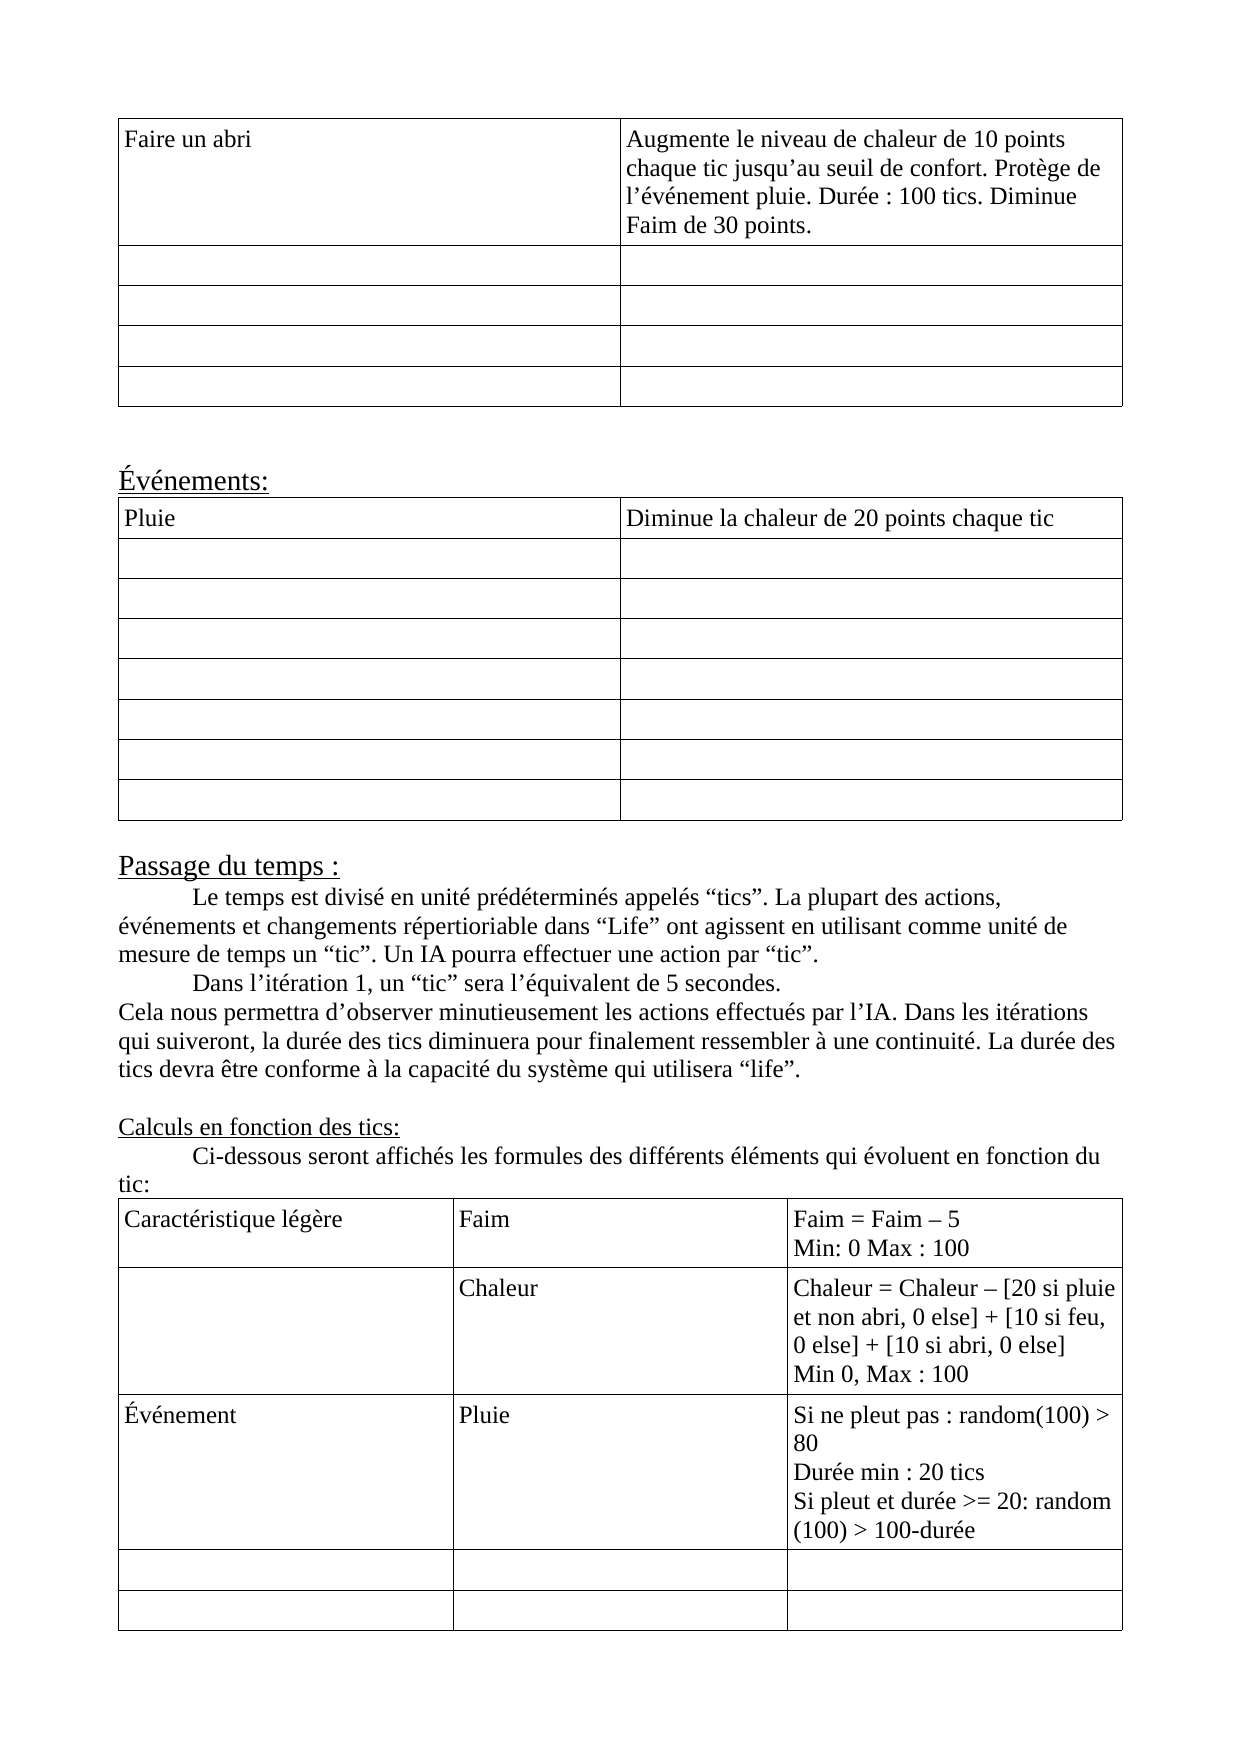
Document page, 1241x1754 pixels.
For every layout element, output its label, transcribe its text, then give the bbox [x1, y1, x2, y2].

table_header Faim = Faim – 5 Min: 0 Max : 100 [788, 1199, 1122, 1267]
table_cell [788, 1591, 1122, 1630]
table_cell [119, 740, 620, 779]
text Le temps est divisé en unité prédéterminés appelés “tics”. La plupart des actions, événements et changements répertioriable dans “Life” ont agissent en utilisant comme unité de mesure de temps un “tic”. Un IA pourra effectuer une action par “tic”. [118, 882, 1122, 968]
text Calculs en fonction des tics: [118, 1112, 1122, 1141]
table_cell [621, 286, 1122, 325]
table_cell [621, 367, 1122, 406]
table_cell [119, 286, 620, 325]
table_cell [454, 1591, 787, 1630]
table_cell [119, 579, 620, 618]
table_cell [119, 326, 620, 366]
table_cell [119, 539, 620, 578]
table_header Caractéristique légère [119, 1199, 453, 1267]
text Dans l’itération 1, un “tic” sera l’équivalent de 5 secondes. [118, 968, 1122, 997]
table_cell [119, 1268, 453, 1394]
table_header Faim [454, 1199, 787, 1267]
table_header Diminue la chaleur de 20 points chaque tic [621, 498, 1122, 537]
table_cell [119, 659, 620, 699]
table_cell [621, 246, 1122, 285]
table_cell [119, 1550, 453, 1589]
table_cell [621, 579, 1122, 618]
table_cell Augmente le niveau de chaleur de 10 points chaque tic jusqu’au seuil de confort. Protège de l’événement pluie. Durée : 100 tics. Diminue Faim de 30 points. [621, 119, 1122, 245]
table_cell [119, 700, 620, 739]
table_cell [119, 780, 620, 819]
table_cell Chaleur [454, 1268, 787, 1394]
table_cell [119, 1591, 453, 1630]
table_cell [788, 1550, 1122, 1589]
table_cell Événement [119, 1395, 453, 1549]
table_cell [621, 539, 1122, 578]
text Passage du temps : [118, 848, 1122, 882]
table_cell [119, 619, 620, 658]
table_cell [621, 326, 1122, 366]
table_cell [454, 1550, 787, 1589]
table_cell [621, 619, 1122, 658]
table_cell [621, 659, 1122, 699]
table_cell [621, 700, 1122, 739]
table_cell Faire un abri [119, 119, 620, 245]
table_cell Chaleur = Chaleur – [20 si pluie et non abri, 0 else] + [10 si feu, 0 else] + [10 si abri, 0 else] Min 0, Max : 100 [788, 1268, 1122, 1394]
text Cela nous permettra d’observer minutieusement les actions effectués par l’IA. Dans les itérations qui suiveront, la durée des tics diminuera pour finalement ressembler à une continuité. La durée des tics devra être conforme à la capacité du système qui utilisera “life”. [118, 997, 1122, 1083]
table_cell [119, 367, 620, 406]
table_cell [119, 246, 620, 285]
table_header Pluie [119, 498, 620, 537]
table_cell Pluie [454, 1395, 787, 1549]
text Événements: [118, 463, 1122, 497]
table_cell [621, 740, 1122, 779]
table_cell [621, 780, 1122, 819]
table_cell Si ne pleut pas : random(100) > 80 Durée min : 20 tics Si pleut et durée >= 20: random (100) > 100-durée [788, 1395, 1122, 1549]
text Ci-dessous seront affichés les formules des différents éléments qui évoluent en fonction du tic: [118, 1141, 1122, 1198]
